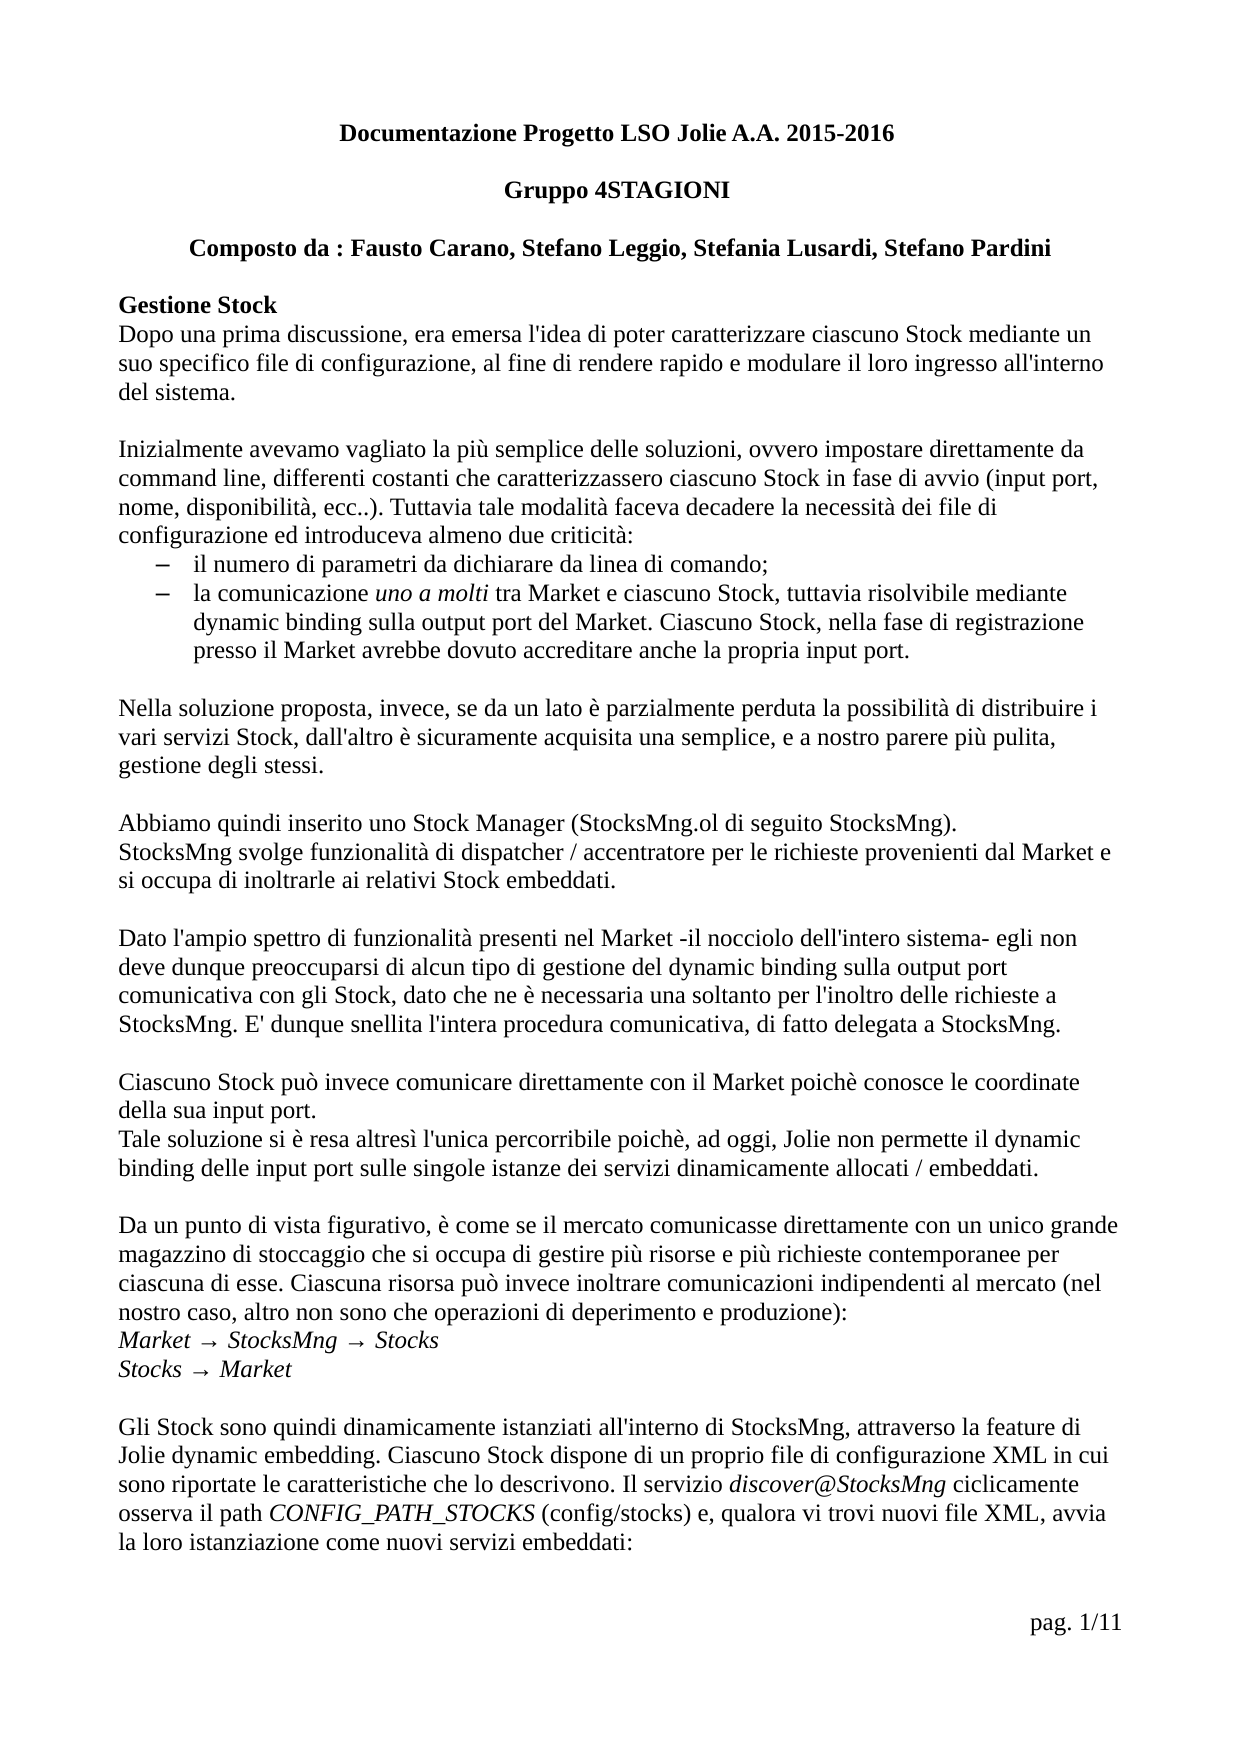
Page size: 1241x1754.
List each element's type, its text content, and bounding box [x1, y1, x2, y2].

text Stocks → Market [118, 1354, 1122, 1383]
list la comunicazione uno a molti tra Market e ciascuno Stock, tuttavia risolvibile mediante dynamic binding sulla output port del Market. Ciascuno Stock, nella fase di registrazione presso il Market avrebbe dovuto accreditare anche la propria input port. [156, 578, 1122, 664]
text Dopo una prima discussione, era emersa l'idea di poter caratterizzare ciascuno Stock mediante un suo specifico file di configurazione, al fine di rendere rapido e modulare il loro ingresso all'interno del sistema. [118, 319, 1122, 406]
text Composto da : Fausto Carano, Stefano Leggio, Stefania Lusardi, Stefano Pardini [118, 233, 1122, 262]
text Gruppo 4STAGIONI [118, 176, 1122, 204]
list il numero di parametri da dichiarare da linea di comando; [156, 549, 1122, 578]
text Abbiamo quindi inserito uno Stock Manager (StocksMng.ol di seguito StocksMng). [118, 808, 1122, 837]
text Inizialmente avevamo vagliato la più semplice delle soluzioni, ovvero impostare direttamente da command line, differenti costanti che caratterizzassero ciascuno Stock in fase di avvio (input port, nome, disponibilità, ecc..). Tuttavia tale modalità faceva decadere la necessità dei file di configurazione ed introduceva almeno due criticità: [118, 434, 1122, 549]
text Tale soluzione si è resa altresì l'unica percorribile poichè, ad oggi, Jolie non permette il dynamic binding delle input port sulle singole istanze dei servizi dinamicamente allocati / embeddati. [118, 1124, 1122, 1182]
text Gestione Stock [118, 291, 1122, 319]
text StocksMng svolge funzionalità di dispatcher / accentratore per le richieste provenienti dal Market e si occupa di inoltrarle ai relativi Stock embeddati. [118, 837, 1122, 894]
text Ciascuno Stock può invece comunicare direttamente con il Market poichè conosce le coordinate della sua input port. [118, 1067, 1122, 1124]
text Market → StocksMng → Stocks [118, 1326, 1122, 1354]
text Nella soluzione proposta, invece, se da un lato è parzialmente perduta la possibilità di distribuire i vari servizi Stock, dall'altro è sicuramente acquisita una semplice, e a nostro parere più pulita, gestione degli stessi. [118, 693, 1122, 779]
text Dato l'ampio spettro di funzionalità presenti nel Market -il nocciolo dell'intero sistema- egli non deve dunque preoccuparsi di alcun tipo di gestione del dynamic binding sulla output port comunicativa con gli Stock, dato che ne è necessaria una soltanto per l'inoltro delle richieste a StocksMng. E' dunque snellita l'intera procedura comunicativa, di fatto delegata a StocksMng. [118, 923, 1122, 1038]
text Documentazione Progetto LSO Jolie A.A. 2015-2016 [118, 118, 1122, 147]
text Gli Stock sono quindi dinamicamente istanziati all'interno di StocksMng, attraverso la feature di Jolie dynamic embedding. Ciascuno Stock dispone di un proprio file di configurazione XML in cui sono riportate le caratteristiche che lo descrivono. Il servizio discover@StocksMng ciclicamente osserva il path CONFIG_PATH_STOCKS (config/stocks) e, qualora vi trovi nuovi file XML, avvia la loro istanziazione come nuovi servizi embeddati: [118, 1412, 1122, 1556]
text Da un punto di vista figurativo, è come se il mercato comunicasse direttamente con un unico grande magazzino di stoccaggio che si occupa di gestire più risorse e più richieste contemporanee per ciascuna di esse. Ciascuna risorsa può invece inoltrare comunicazioni indipendenti al mercato (nel nostro caso, altro non sono che operazioni di deperimento e produzione): [118, 1211, 1122, 1326]
